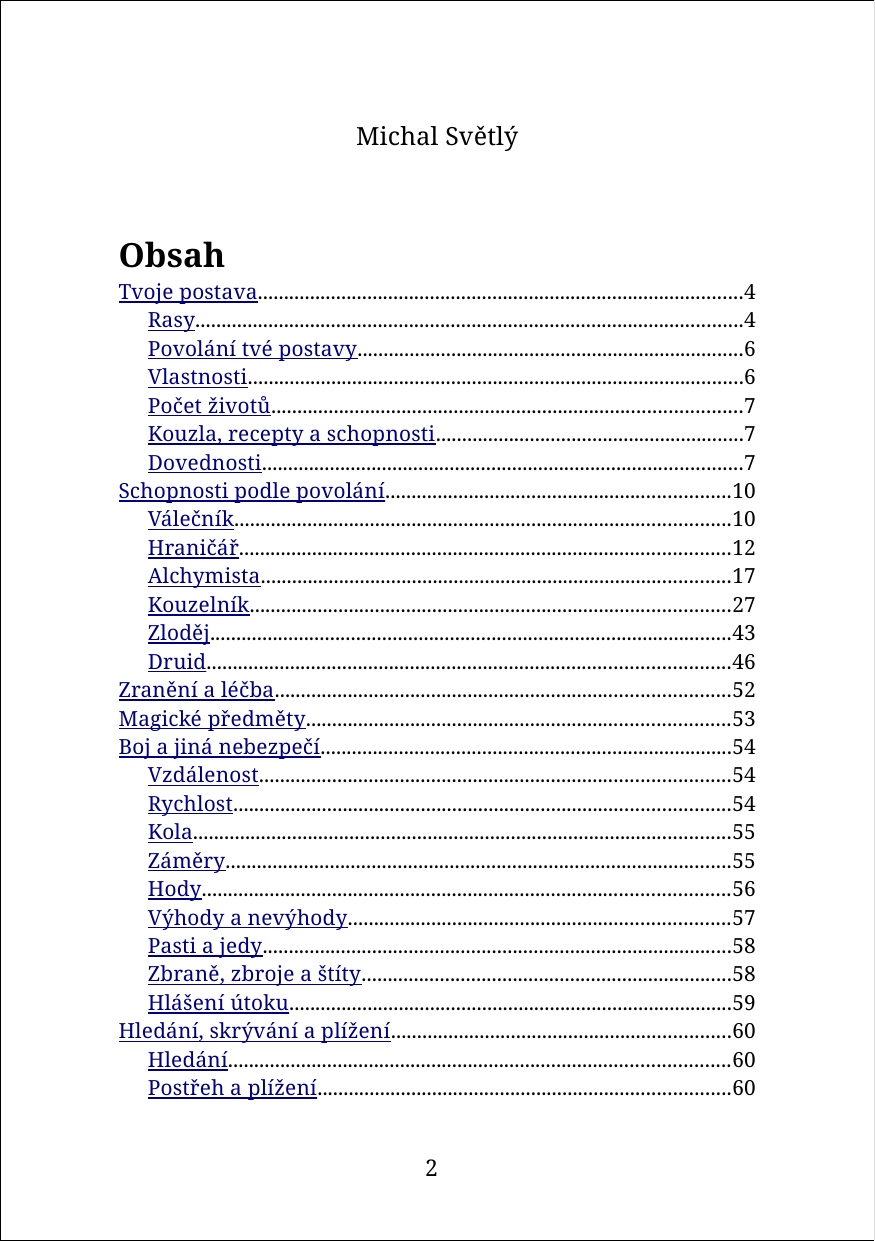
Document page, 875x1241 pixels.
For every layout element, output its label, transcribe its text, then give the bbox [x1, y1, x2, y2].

text Válečník 10 [148, 504, 756, 533]
text Záměry 55 [148, 846, 756, 874]
text Kola 55 [148, 817, 756, 846]
text Druid 46 [148, 647, 756, 675]
text Hody 56 [148, 874, 756, 903]
subtitle Obsah [118, 232, 756, 277]
text Počet životů 7 [148, 391, 756, 419]
text Michal Světlý [118, 118, 756, 152]
text Zbraně, zbroje a štíty 58 [148, 959, 756, 988]
text Kouzelník 27 [148, 590, 756, 618]
text Rychlost 54 [148, 789, 756, 817]
text Hraničář 12 [148, 533, 756, 561]
text Pasti a jedy 58 [148, 931, 756, 959]
text Povolání tvé postavy 6 [148, 334, 756, 362]
text Zloděj 43 [148, 618, 756, 647]
text Rasy 4 [148, 306, 756, 334]
text Hledání, skrývání a plížení 60 [118, 1016, 756, 1045]
text Zranění a léčba 52 [118, 675, 756, 704]
text Tvoje postava 4 [118, 277, 756, 306]
text Postřeh a plížení 60 [148, 1073, 756, 1102]
text Výhody a nevýhody 57 [148, 903, 756, 931]
text Boj a jiná nebezpečí 54 [118, 732, 756, 761]
text Vlastnosti 6 [148, 362, 756, 391]
text Hledání 60 [148, 1045, 756, 1073]
text Hlášení útoku 59 [148, 988, 756, 1016]
text Alchymista 17 [148, 561, 756, 590]
text Dovednosti 7 [148, 448, 756, 476]
text Vzdálenost 54 [148, 761, 756, 789]
text Schopnosti podle povolání 10 [118, 476, 756, 504]
text Magické předměty 53 [118, 704, 756, 732]
text Kouzla, recepty a schopnosti 7 [148, 419, 756, 448]
